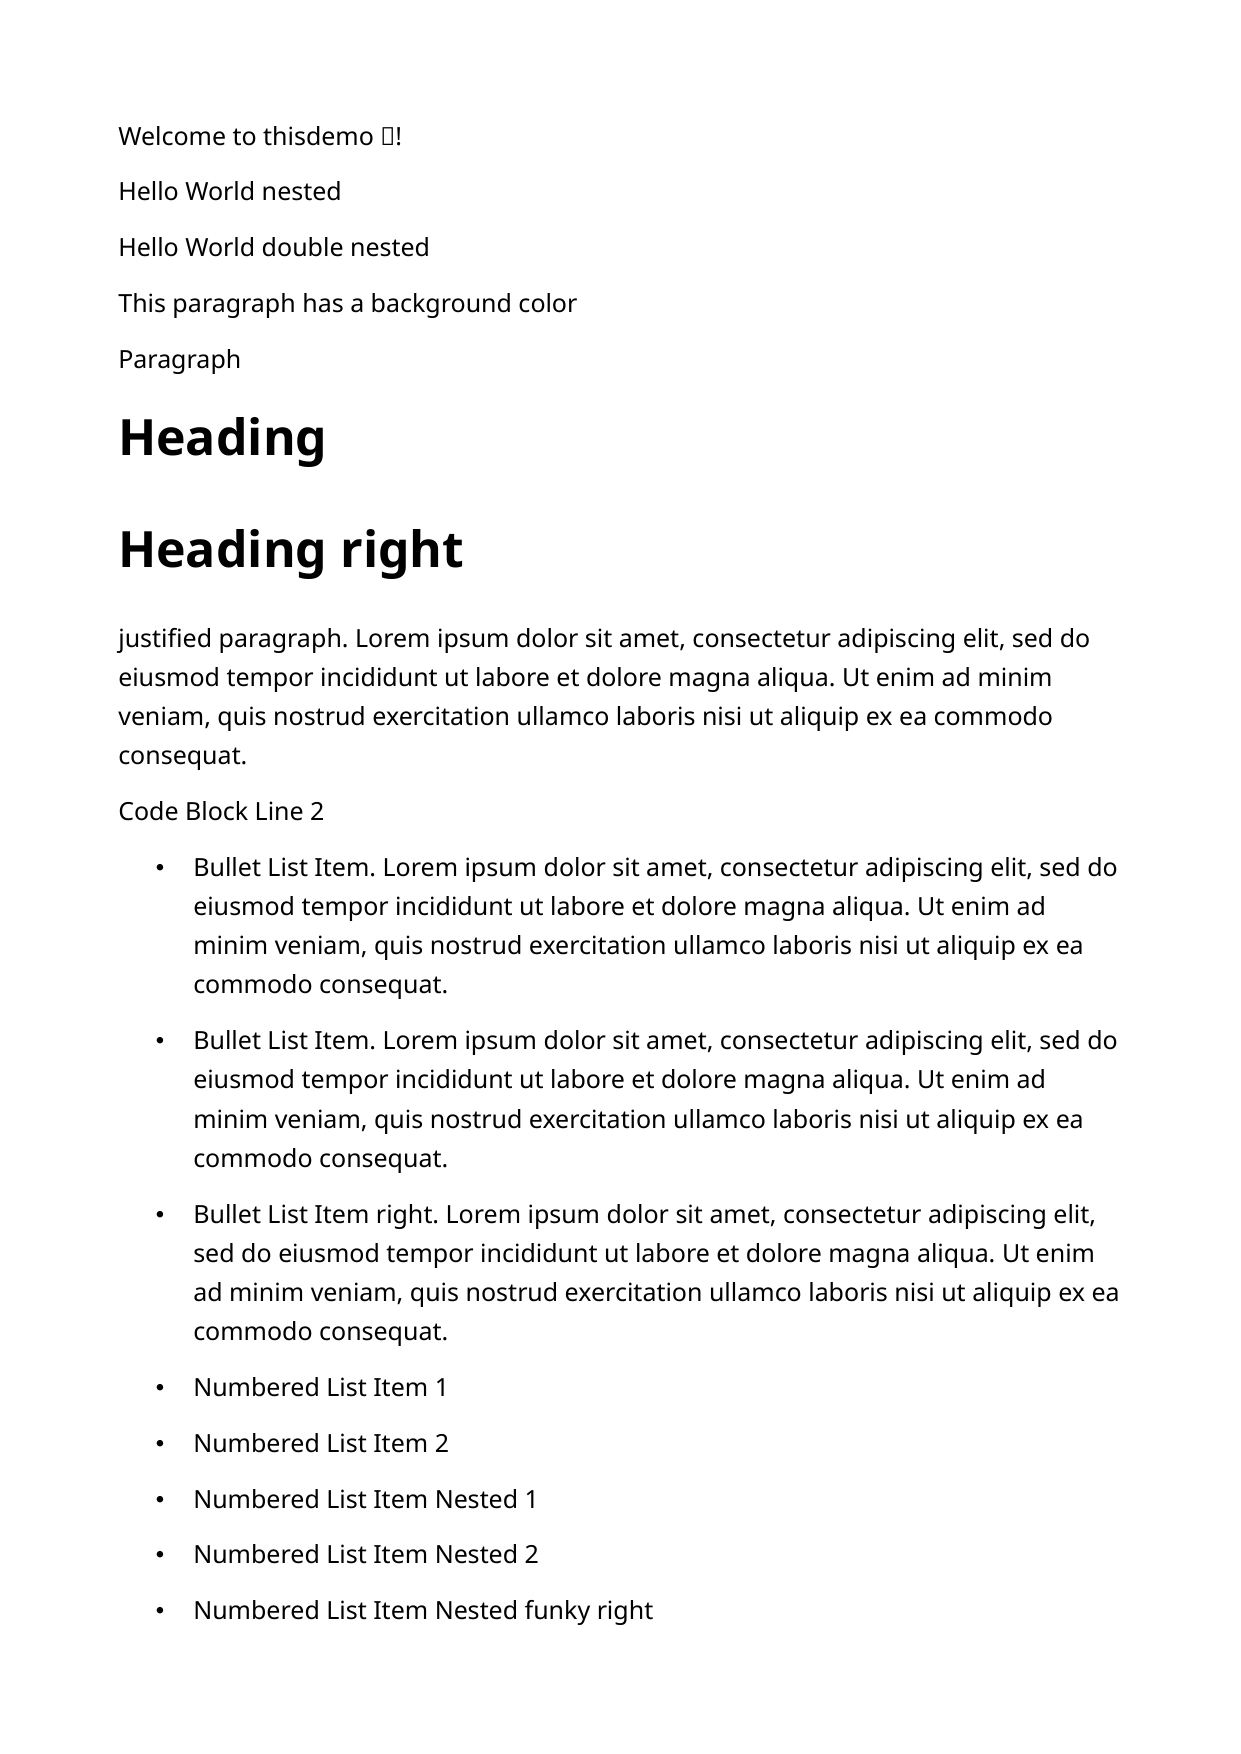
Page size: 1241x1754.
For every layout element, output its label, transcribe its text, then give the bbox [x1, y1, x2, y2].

text justified paragraph. Lorem ipsum dolor sit amet, consectetur adipiscing elit, sed do eiusmod tempor incididunt ut labore et dolore magna aliqua. Ut enim ad minim veniam, quis nostrud exercitation ullamco laboris nisi ut aliquip ex ea commodo consequat. [118, 620, 1122, 772]
text Welcome to thisdemo 🙌! [118, 118, 1122, 152]
list Numbered List Item 1 [156, 1369, 1122, 1404]
subtitle Heading right [118, 513, 1122, 582]
list Numbered List Item Nested funky right [156, 1593, 1122, 1627]
list Bullet List Item right. Lorem ipsum dolor sit amet, consectetur adipiscing elit, sed do eiusmod tempor incididunt ut labore et dolore magna aliqua. Ut enim ad minim veniam, quis nostrud exercitation ullamco laboris nisi ut aliquip ex ea commodo consequat. [156, 1196, 1122, 1348]
text Hello World double nested [118, 230, 1122, 264]
list Numbered List Item 2 [156, 1425, 1122, 1459]
text Hello World nested [118, 174, 1122, 208]
text This paragraph has a background color [118, 286, 1122, 320]
text Code Block Line 2 [118, 794, 1122, 828]
subtitle Heading [118, 402, 1122, 470]
list Bullet List Item. Lorem ipsum dolor sit amet, consectetur adipiscing elit, sed do eiusmod tempor incididunt ut labore et dolore magna aliqua. Ut enim ad minim veniam, quis nostrud exercitation ullamco laboris nisi ut aliquip ex ea commodo consequat. [156, 849, 1122, 1001]
list Bullet List Item. Lorem ipsum dolor sit amet, consectetur adipiscing elit, sed do eiusmod tempor incididunt ut labore et dolore magna aliqua. Ut enim ad minim veniam, quis nostrud exercitation ullamco laboris nisi ut aliquip ex ea commodo consequat. [156, 1023, 1122, 1174]
list Numbered List Item Nested 1 [156, 1481, 1122, 1515]
text Paragraph [118, 341, 1122, 376]
list Numbered List Item Nested 2 [156, 1537, 1122, 1571]
